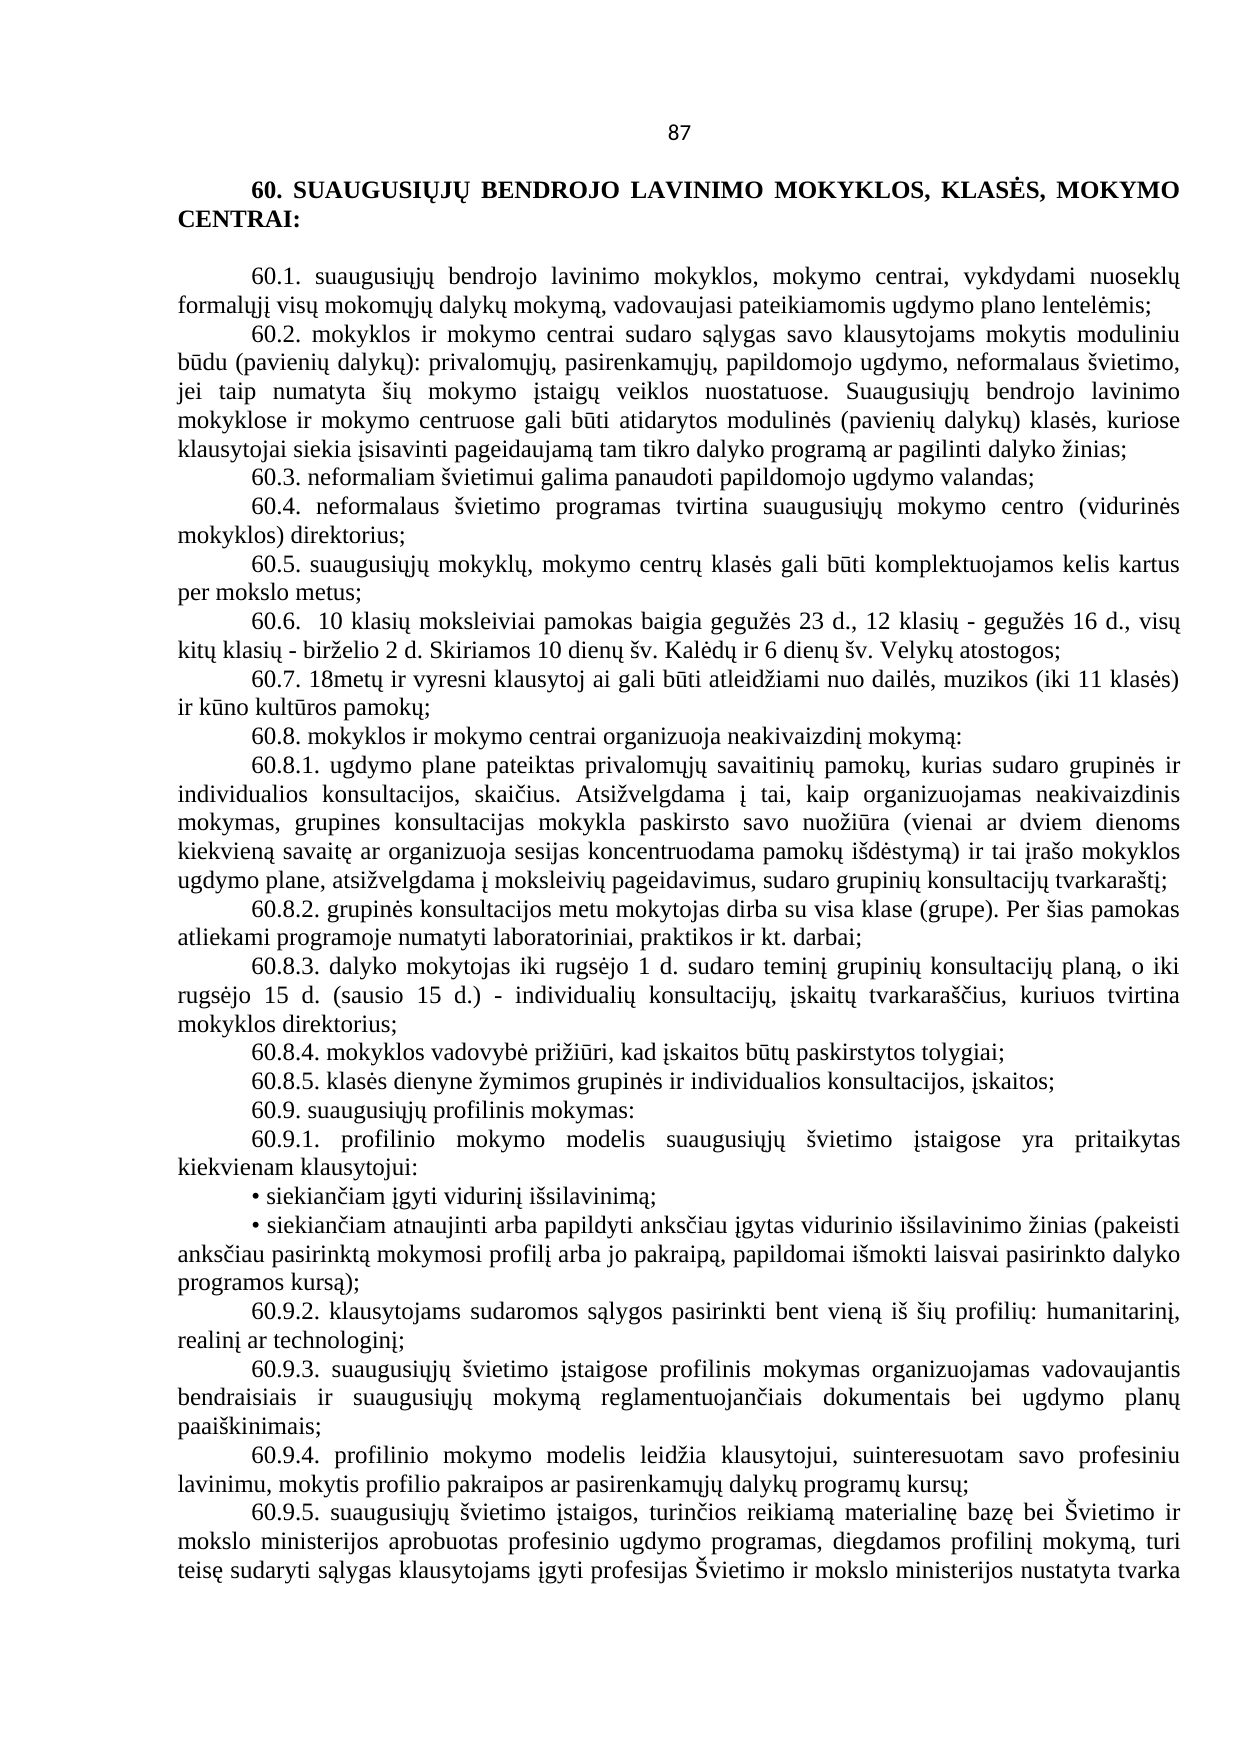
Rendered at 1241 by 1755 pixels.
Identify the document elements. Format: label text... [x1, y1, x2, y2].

text 60.9.5. suaugusiųjų švietimo įstaigos, turinčios reikiamą materialinę bazę bei Švietimo ir mokslo ministerijos aprobuotas profesinio ugdymo programas, diegdamos profilinį mokymą, turi teisę sudaryti sąlygas klausytojams įgyti profesijas Švietimo ir mokslo ministerijos nustatyta tvarka [177, 1497, 1181, 1584]
text • siekiančiam įgyti vidurinį išsilavinimą; [177, 1181, 1181, 1210]
text 60.8.5. klasės dienyne žymimos grupinės ir individualios konsultacijos, įskaitos; [177, 1066, 1181, 1095]
text 60.9.3. suaugusiųjų švietimo įstaigose profilinis mokymas organizuojamas vadovaujantis bendraisiais ir suaugusiųjų mokymą reglamentuojančiais dokumentais bei ugdymo planų paaiškinimais; [177, 1354, 1181, 1440]
text 60.8.2. grupinės konsultacijos metu mokytojas dirba su visa klase (grupe). Per šias pamokas atliekami programoje numatyti laboratoriniai, praktikos ir kt. darbai; [177, 894, 1181, 951]
text 60.7. 18metų ir vyresni klausytoj ai gali būti atleidžiami nuo dailės, muzikos (iki 11 klasės) ir kūno kultūros pamokų; [177, 664, 1181, 721]
text 60.2. mokyklos ir mokymo centrai sudaro sąlygas savo klausytojams mokytis moduliniu būdu (pavienių dalykų): privalomųjų, pasirenkamųjų, papildomojo ugdymo, neformalaus švietimo, jei taip numatyta šių mokymo įstaigų veiklos nuostatuose. Suaugusiųjų bendrojo lavinimo mokyklose ir mokymo centruose gali būti atidarytos modulinės (pavienių dalykų) klasės, kuriose klausytojai siekia įsisavinti pageidaujamą tam tikro dalyko programą ar pagilinti dalyko žinias; [177, 319, 1181, 462]
text 60.9.2. klausytojams sudaromos sąlygos pasirinkti bent vieną iš šių profilių: humanitarinį, realinį ar technologinį; [177, 1296, 1181, 1354]
text 60.9. suaugusiųjų profilinis mokymas: [177, 1095, 1181, 1124]
text • siekiančiam atnaujinti arba papildyti anksčiau įgytas vidurinio išsilavinimo žinias (pakeisti anksčiau pasirinktą mokymosi profilį arba jo pakraipą, papildomai išmokti laisvai pasirinkto dalyko programos kursą); [177, 1210, 1181, 1296]
text 60.3. neformaliam švietimui galima panaudoti papildomojo ugdymo valandas; [177, 462, 1181, 491]
text 60.8. mokyklos ir mokymo centrai organizuoja neakivaizdinį mokymą: [177, 721, 1181, 750]
text 60.1. suaugusiųjų bendrojo lavinimo mokyklos, mokymo centrai, vykdydami nuoseklų formalųjį visų mokomųjų dalykų mokymą, vadovaujasi pateikiamomis ugdymo plano lentelėmis; [177, 261, 1181, 319]
text 60.8.3. dalyko mokytojas iki rugsėjo 1 d. sudaro teminį grupinių konsultacijų planą, o iki rugsėjo 15 d. (sausio 15 d.) - individualių konsultacijų, įskaitų tvarkaraščius, kuriuos tvirtina mokyklos direktorius; [177, 951, 1181, 1037]
text 60.9.4. profilinio mokymo modelis leidžia klausytojui, suinteresuotam savo profesiniu lavinimu, mokytis profilio pakraipos ar pasirenkamųjų dalykų programų kursų; [177, 1440, 1181, 1497]
text 60.8.1. ugdymo plane pateiktas privalomųjų savaitinių pamokų, kurias sudaro grupinės ir individualios konsultacijos, skaičius. Atsižvelgdama į tai, kaip organizuojamas neakivaizdinis mokymas, grupines konsultacijas mokykla paskirsto savo nuožiūra (vienai ar dviem dienoms kiekvieną savaitę ar organizuoja sesijas koncentruodama pamokų išdėstymą) ir tai įrašo mokyklos ugdymo plane, atsižvelgdama į moksleivių pageidavimus, sudaro grupinių konsultacijų tvarkaraštį; [177, 750, 1181, 894]
text 60.5. suaugusiųjų mokyklų, mokymo centrų klasės gali būti komplektuojamos kelis kartus per mokslo metus; [177, 549, 1181, 606]
text 60.8.4. mokyklos vadovybė prižiūri, kad įskaitos būtų paskirstytos tolygiai; [177, 1037, 1181, 1066]
text 60. SUAUGUSIŲJŲ BENDROJO LAVINIMO MOKYKLOS, KLASĖS, MOKYMO CENTRAI: [177, 175, 1181, 232]
text 60.6. 10 klasių moksleiviai pamokas baigia gegužės 23 d., 12 klasių - gegužės 16 d., visų kitų klasių - birželio 2 d. Skiriamos 10 dienų šv. Kalėdų ir 6 dienų šv. Velykų atostogos; [177, 606, 1181, 664]
text 60.9.1. profilinio mokymo modelis suaugusiųjų švietimo įstaigose yra pritaikytas kiekvienam klausytojui: [177, 1124, 1181, 1181]
text 60.4. neformalaus švietimo programas tvirtina suaugusiųjų mokymo centro (vidurinės mokyklos) direktorius; [177, 491, 1181, 549]
